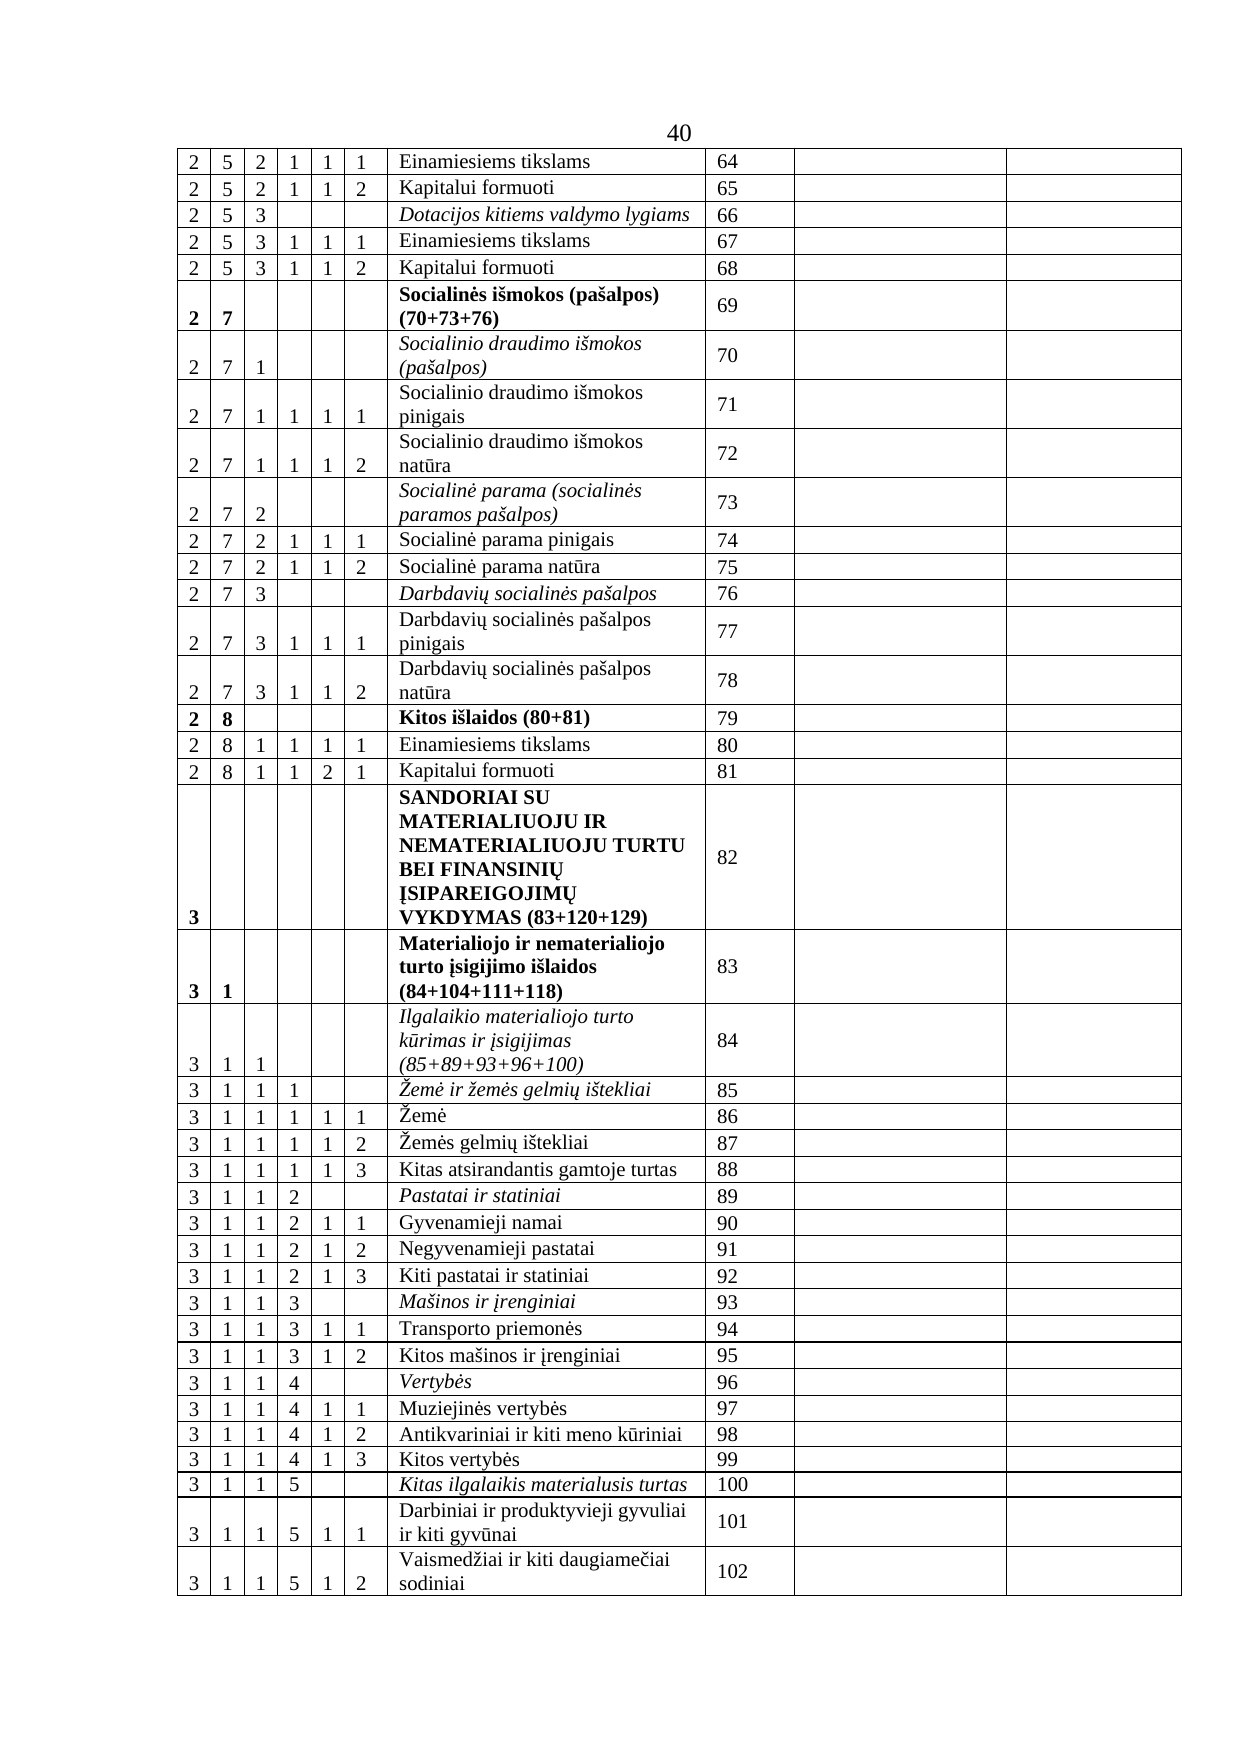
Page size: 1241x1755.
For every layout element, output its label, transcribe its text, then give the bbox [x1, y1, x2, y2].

table_cell 2 [178, 429, 210, 477]
table_cell Vaismedžiai ir kiti daugiamečiai sodiniai [388, 1547, 705, 1595]
table_cell [1007, 1396, 1181, 1421]
table_cell 1 [312, 1422, 344, 1446]
table_cell 3 [245, 255, 277, 280]
table_cell 7 [211, 331, 244, 379]
table_cell 1 [312, 554, 344, 579]
table_cell [1007, 429, 1181, 477]
table_cell 2 [245, 478, 277, 526]
table_cell [795, 1343, 1006, 1368]
table_cell [1007, 785, 1181, 929]
table_cell [1007, 1473, 1181, 1496]
table_cell 1 [211, 1369, 244, 1394]
table_cell 1 [245, 1473, 277, 1496]
table_cell 1 [312, 527, 344, 553]
table_cell 1 [211, 1498, 244, 1546]
table_cell [1007, 1447, 1181, 1471]
table_cell 3 [278, 1289, 311, 1315]
table_cell 100 [706, 1473, 794, 1496]
table_cell 1 [312, 1447, 344, 1471]
table_cell [1007, 281, 1181, 329]
table_cell 3 [178, 1104, 210, 1129]
table_cell [795, 281, 1006, 329]
table_cell [1007, 1263, 1181, 1288]
table_cell 1 [211, 1183, 244, 1209]
table_cell [278, 202, 311, 227]
table_cell Žemės gelmių ištekliai [388, 1130, 705, 1156]
table_cell [245, 281, 277, 329]
table_cell [345, 1077, 387, 1102]
table_cell 2 [345, 175, 387, 201]
table_cell 1 [312, 1316, 344, 1341]
table_cell [795, 429, 1006, 477]
table_cell 7 [211, 527, 244, 553]
table_cell 1 [278, 732, 311, 757]
table_cell [1007, 1422, 1181, 1446]
table_cell [795, 1369, 1006, 1394]
table_cell 1 [245, 1210, 277, 1235]
table_cell 2 [345, 1130, 387, 1156]
table_cell Negyvenamieji pastatai [388, 1236, 705, 1262]
table_cell [795, 607, 1006, 655]
table_cell 4 [278, 1422, 311, 1446]
table_cell 5 [211, 228, 244, 254]
table_cell [1007, 705, 1181, 731]
table_cell 3 [178, 1498, 210, 1546]
table_cell [795, 1447, 1006, 1471]
table_cell 3 [178, 1130, 210, 1156]
table_cell [1007, 1498, 1181, 1546]
table_cell 1 [245, 1396, 277, 1421]
table_cell 3 [178, 1396, 210, 1421]
table_cell 2 [178, 175, 210, 201]
table_cell [795, 580, 1006, 606]
table_cell 74 [706, 527, 794, 553]
table_cell [795, 705, 1006, 731]
table_cell 3 [178, 930, 210, 1003]
table_cell 81 [706, 759, 794, 784]
table_cell 1 [278, 1130, 311, 1156]
table_cell 3 [178, 1004, 210, 1076]
table_cell 2 [345, 1343, 387, 1368]
table_cell 1 [245, 1236, 277, 1262]
table_cell 1 [245, 759, 277, 784]
table_cell 2 [345, 1422, 387, 1446]
table_cell [1007, 331, 1181, 379]
table_cell 3 [345, 1157, 387, 1182]
table_cell [312, 478, 344, 526]
table_cell 2 [345, 1236, 387, 1262]
table_cell 1 [278, 527, 311, 553]
table_cell 2 [178, 607, 210, 655]
table_cell 1 [278, 759, 311, 784]
table_cell [1007, 1104, 1181, 1129]
table_cell 4 [278, 1396, 311, 1421]
table_cell [795, 1547, 1006, 1595]
table_cell 86 [706, 1104, 794, 1129]
table_cell [312, 930, 344, 1003]
table_cell 3 [278, 1316, 311, 1341]
table_cell 3 [178, 1183, 210, 1209]
table_cell Kitos vertybės [388, 1447, 705, 1471]
table_cell 83 [706, 930, 794, 1003]
table_cell [278, 580, 311, 606]
table_cell 1 [345, 380, 387, 428]
table_cell 1 [245, 1289, 277, 1315]
table_cell 2 [178, 255, 210, 280]
table_cell [345, 1289, 387, 1315]
table_cell 3 [178, 1077, 210, 1102]
table_cell Žemė [388, 1104, 705, 1129]
table_cell 71 [706, 380, 794, 428]
table_cell Socialinio draudimo išmokos (pašalpos) [388, 331, 705, 379]
table_cell [1007, 656, 1181, 704]
table_cell 3 [178, 1369, 210, 1394]
table_cell 5 [211, 202, 244, 227]
table_cell 3 [178, 1157, 210, 1182]
table_cell 91 [706, 1236, 794, 1262]
table_cell 1 [278, 656, 311, 704]
table_cell 84 [706, 1004, 794, 1076]
table_cell 1 [312, 656, 344, 704]
table_cell [345, 705, 387, 731]
table_cell 1 [312, 149, 344, 174]
table_cell 1 [211, 1447, 244, 1471]
table_cell 1 [312, 1547, 344, 1595]
table_cell 1 [278, 228, 311, 254]
table_cell [278, 930, 311, 1003]
table_cell 2 [178, 759, 210, 784]
table_cell 4 [278, 1447, 311, 1471]
table_cell Socialinės išmokos (pašalpos) (70+73+76) [388, 281, 705, 329]
table_cell 3 [178, 1263, 210, 1288]
table_cell [1007, 1316, 1181, 1341]
table_cell 1 [245, 1547, 277, 1595]
table_cell [1007, 580, 1181, 606]
table_cell [345, 1473, 387, 1496]
table_cell 2 [312, 759, 344, 784]
table_cell [795, 1473, 1006, 1496]
table_cell [312, 281, 344, 329]
table_cell [1007, 1157, 1181, 1182]
table_cell [795, 1183, 1006, 1209]
table_cell 94 [706, 1316, 794, 1341]
table_cell 1 [345, 607, 387, 655]
table_cell 67 [706, 228, 794, 254]
table_cell Kitas ilgalaikis materialusis turtas [388, 1473, 705, 1496]
table_cell [1007, 1369, 1181, 1394]
table_cell 7 [211, 429, 244, 477]
table_cell [795, 1004, 1006, 1076]
table_cell 7 [211, 281, 244, 329]
table_cell 1 [245, 380, 277, 428]
table_cell 76 [706, 580, 794, 606]
table_cell Socialinio draudimo išmokos natūra [388, 429, 705, 477]
table_cell 77 [706, 607, 794, 655]
table_cell [795, 149, 1006, 174]
table_cell [345, 930, 387, 1003]
table_cell 3 [178, 1547, 210, 1595]
table_cell [312, 1289, 344, 1315]
table_cell 92 [706, 1263, 794, 1288]
table_cell 1 [278, 1077, 311, 1102]
table_cell [245, 705, 277, 731]
table_cell [312, 1369, 344, 1394]
table_cell 1 [312, 1157, 344, 1182]
table_cell Žemė ir žemės gelmių ištekliai [388, 1077, 705, 1102]
table_cell Materialiojo ir nematerialiojo turto įsigijimo išlaidos (84+104+111+118) [388, 930, 705, 1003]
table_cell 3 [245, 202, 277, 227]
table_cell 1 [245, 1498, 277, 1546]
table_cell 1 [312, 1236, 344, 1262]
table_cell 1 [345, 1316, 387, 1341]
table_cell 7 [211, 380, 244, 428]
table_cell 1 [211, 1289, 244, 1315]
table_cell Ilgalaikio materialiojo turto kūrimas ir įsigijimas (85+89+93+96+100) [388, 1004, 705, 1076]
table_cell 2 [178, 228, 210, 254]
table_cell [795, 1289, 1006, 1315]
table_cell 2 [245, 175, 277, 201]
table_cell Dotacijos kitiems valdymo lygiams [388, 202, 705, 227]
table_cell 5 [211, 255, 244, 280]
table_cell 1 [345, 527, 387, 553]
table_cell 1 [312, 228, 344, 254]
table_cell Kapitalui formuoti [388, 175, 705, 201]
table_cell 1 [312, 732, 344, 757]
table_cell 80 [706, 732, 794, 757]
table_cell 1 [211, 1104, 244, 1129]
table_cell [795, 527, 1006, 553]
table_cell 1 [312, 1396, 344, 1421]
table_cell [795, 732, 1006, 757]
table_cell [795, 930, 1006, 1003]
table_cell [795, 759, 1006, 784]
table_cell [278, 1004, 311, 1076]
table_cell [795, 656, 1006, 704]
table_cell [795, 1396, 1006, 1421]
table_cell [345, 281, 387, 329]
table_cell [345, 1369, 387, 1394]
table_cell [1007, 1004, 1181, 1076]
table_cell 1 [345, 149, 387, 174]
table_cell 3 [178, 1447, 210, 1471]
table_cell 7 [211, 580, 244, 606]
table_cell [795, 380, 1006, 428]
table_cell 2 [278, 1263, 311, 1288]
table_cell [278, 281, 311, 329]
table_cell 3 [245, 607, 277, 655]
table_cell [1007, 478, 1181, 526]
table_cell 7 [211, 478, 244, 526]
table_cell 1 [278, 1157, 311, 1182]
table_cell 1 [245, 1316, 277, 1341]
table_cell 1 [312, 607, 344, 655]
table_cell 1 [345, 1498, 387, 1546]
table_cell 2 [345, 429, 387, 477]
table_cell Socialinė parama natūra [388, 554, 705, 579]
table_cell 7 [211, 656, 244, 704]
table_cell 89 [706, 1183, 794, 1209]
table_cell [245, 785, 277, 929]
table_cell 3 [245, 656, 277, 704]
table_cell [312, 1077, 344, 1102]
table_cell Socialinė parama pinigais [388, 527, 705, 553]
table_cell 1 [278, 554, 311, 579]
table_cell 97 [706, 1396, 794, 1421]
table_cell [795, 1077, 1006, 1102]
table_cell [795, 785, 1006, 929]
table_cell [312, 1004, 344, 1076]
table_cell [345, 202, 387, 227]
table_cell 2 [245, 149, 277, 174]
table_cell [345, 478, 387, 526]
table_cell [1007, 175, 1181, 201]
table_cell 1 [211, 1210, 244, 1235]
table_cell 1 [278, 607, 311, 655]
table_cell [312, 580, 344, 606]
table_cell 1 [312, 1104, 344, 1129]
table_cell 2 [278, 1236, 311, 1262]
table_cell 90 [706, 1210, 794, 1235]
table_cell [795, 1104, 1006, 1129]
table_cell 79 [706, 705, 794, 731]
table_cell 1 [345, 1210, 387, 1235]
table_cell 1 [278, 255, 311, 280]
table_cell 2 [178, 331, 210, 379]
table_cell [795, 554, 1006, 579]
table_cell Socialinio draudimo išmokos pinigais [388, 380, 705, 428]
table_cell 98 [706, 1422, 794, 1446]
table_cell [1007, 1210, 1181, 1235]
table_cell 2 [178, 527, 210, 553]
table_cell 1 [245, 1157, 277, 1182]
table_cell [1007, 759, 1181, 784]
table_cell [795, 331, 1006, 379]
table_cell 75 [706, 554, 794, 579]
table_cell 78 [706, 656, 794, 704]
table_cell 3 [345, 1263, 387, 1288]
table_cell 1 [312, 380, 344, 428]
table_cell 7 [211, 607, 244, 655]
table_cell 1 [278, 380, 311, 428]
table_cell [1007, 1236, 1181, 1262]
table_cell Kitas atsirandantis gamtoje turtas [388, 1157, 705, 1182]
table_cell [795, 478, 1006, 526]
table_cell 1 [278, 175, 311, 201]
table_cell [1007, 202, 1181, 227]
table_cell [345, 785, 387, 929]
table_cell [1007, 1547, 1181, 1595]
table_cell [795, 1422, 1006, 1446]
table_cell 69 [706, 281, 794, 329]
table_cell 2 [178, 478, 210, 526]
table_cell Kiti pastatai ir statiniai [388, 1263, 705, 1288]
table_cell [1007, 1077, 1181, 1102]
table_cell Kapitalui formuoti [388, 759, 705, 784]
table_cell [1007, 149, 1181, 174]
table_cell 72 [706, 429, 794, 477]
table_cell [345, 1183, 387, 1209]
table_cell 8 [211, 732, 244, 757]
table_cell 2 [345, 554, 387, 579]
table_cell 2 [178, 656, 210, 704]
table_cell 3 [278, 1343, 311, 1368]
table_cell SANDORIAI SU MATERIALIUOJU IR NEMATERIALIUOJU TURTU BEI FINANSINIŲ ĮSIPAREIGOJIMŲ VYKDYMAS (83+120+129) [388, 785, 705, 929]
table_cell Kitos mašinos ir įrenginiai [388, 1343, 705, 1368]
table_cell [795, 1263, 1006, 1288]
table_cell Darbdavių socialinės pašalpos [388, 580, 705, 606]
table_cell 3 [178, 1316, 210, 1341]
table_cell 1 [245, 331, 277, 379]
table_cell 2 [345, 656, 387, 704]
table_cell [312, 202, 344, 227]
table_cell 5 [211, 175, 244, 201]
table_cell 87 [706, 1130, 794, 1156]
table_cell 73 [706, 478, 794, 526]
table_cell [345, 580, 387, 606]
table_cell 5 [278, 1473, 311, 1496]
table_cell [1007, 607, 1181, 655]
table_cell 1 [245, 1447, 277, 1471]
table_cell 1 [312, 175, 344, 201]
table_cell [1007, 527, 1181, 553]
table_cell [795, 255, 1006, 280]
table_cell Darbiniai ir produktyvieji gyvuliai ir kiti gyvūnai [388, 1498, 705, 1546]
table_cell 1 [211, 1422, 244, 1446]
table_cell 3 [178, 1422, 210, 1446]
table_cell 1 [211, 1547, 244, 1595]
table_cell 1 [245, 1369, 277, 1394]
table_cell 2 [178, 732, 210, 757]
table_cell [795, 228, 1006, 254]
table_cell [795, 1236, 1006, 1262]
table_cell 8 [211, 705, 244, 731]
table_cell [795, 202, 1006, 227]
table_cell [211, 785, 244, 929]
table_cell 3 [245, 580, 277, 606]
table_cell [1007, 1289, 1181, 1315]
table_cell 1 [245, 1077, 277, 1102]
table_cell [278, 785, 311, 929]
table_cell [1007, 1183, 1181, 1209]
table_cell 3 [178, 785, 210, 929]
table_cell 101 [706, 1498, 794, 1546]
table_cell [1007, 732, 1181, 757]
table_cell 1 [345, 228, 387, 254]
table_cell Gyvenamieji namai [388, 1210, 705, 1235]
table_cell 1 [211, 1263, 244, 1288]
table_cell 3 [178, 1289, 210, 1315]
table_cell 3 [178, 1210, 210, 1235]
table_cell 1 [312, 1498, 344, 1546]
table_cell 8 [211, 759, 244, 784]
table_cell Kapitalui formuoti [388, 255, 705, 280]
table_cell 1 [245, 1104, 277, 1129]
table_cell 5 [278, 1498, 311, 1546]
table_cell [245, 930, 277, 1003]
table_cell 1 [211, 930, 244, 1003]
table_cell [795, 175, 1006, 201]
table_cell 1 [345, 759, 387, 784]
table_cell 1 [245, 1343, 277, 1368]
table_cell 66 [706, 202, 794, 227]
table_cell 64 [706, 149, 794, 174]
table_cell [312, 785, 344, 929]
table_cell 93 [706, 1289, 794, 1315]
table_cell 2 [245, 527, 277, 553]
table_cell 1 [312, 429, 344, 477]
table_cell Vertybės [388, 1369, 705, 1394]
table_cell Einamiesiems tikslams [388, 228, 705, 254]
table_cell 2 [178, 580, 210, 606]
table_cell 1 [245, 1263, 277, 1288]
table_cell 99 [706, 1447, 794, 1471]
table_cell 102 [706, 1547, 794, 1595]
table_cell 68 [706, 255, 794, 280]
table_cell 2 [178, 554, 210, 579]
table_cell 1 [312, 255, 344, 280]
table_cell [312, 1473, 344, 1496]
table_cell 65 [706, 175, 794, 201]
table_cell 3 [178, 1343, 210, 1368]
table_cell Mašinos ir įrenginiai [388, 1289, 705, 1315]
table_cell 1 [245, 1183, 277, 1209]
table_cell 1 [211, 1316, 244, 1341]
table_cell [345, 1004, 387, 1076]
table_cell 1 [312, 1130, 344, 1156]
table_cell [795, 1210, 1006, 1235]
table_cell 96 [706, 1369, 794, 1394]
table_cell 1 [211, 1077, 244, 1102]
table_cell 82 [706, 785, 794, 929]
table_cell [1007, 1343, 1181, 1368]
table_cell Transporto priemonės [388, 1316, 705, 1341]
table_cell [795, 1130, 1006, 1156]
table_cell 1 [211, 1343, 244, 1368]
table_cell 3 [178, 1236, 210, 1262]
table_cell 1 [211, 1236, 244, 1262]
table_cell Darbdavių socialinės pašalpos pinigais [388, 607, 705, 655]
table_cell Socialinė parama (socialinės paramos pašalpos) [388, 478, 705, 526]
table_cell 3 [178, 1473, 210, 1496]
table_cell 1 [245, 1004, 277, 1076]
table_cell Einamiesiems tikslams [388, 732, 705, 757]
table_cell 85 [706, 1077, 794, 1102]
table_cell [278, 705, 311, 731]
table_cell 2 [178, 149, 210, 174]
table_cell 1 [211, 1473, 244, 1496]
table_cell 2 [245, 554, 277, 579]
table_cell 88 [706, 1157, 794, 1182]
table_cell [795, 1316, 1006, 1341]
table_cell 2 [178, 705, 210, 731]
table_cell [1007, 554, 1181, 579]
table_cell 1 [245, 1422, 277, 1446]
table_cell 2 [178, 281, 210, 329]
table_cell [1007, 255, 1181, 280]
table_cell Kitos išlaidos (80+81) [388, 705, 705, 731]
table_cell Einamiesiems tikslams [388, 149, 705, 174]
table_cell 1 [245, 429, 277, 477]
table_cell 1 [278, 149, 311, 174]
table_cell Antikvariniai ir kiti meno kūriniai [388, 1422, 705, 1446]
table_cell [312, 1183, 344, 1209]
table_cell 1 [312, 1343, 344, 1368]
table_cell 1 [211, 1130, 244, 1156]
table_cell [795, 1498, 1006, 1546]
table_cell Muziejinės vertybės [388, 1396, 705, 1421]
table_cell [312, 331, 344, 379]
table_cell [345, 331, 387, 379]
table_cell [795, 1157, 1006, 1182]
table_cell 70 [706, 331, 794, 379]
table_cell 2 [345, 1547, 387, 1595]
table_cell 1 [345, 1104, 387, 1129]
table_cell 1 [312, 1210, 344, 1235]
table_cell Pastatai ir statiniai [388, 1183, 705, 1209]
table_cell 3 [245, 228, 277, 254]
table_cell 95 [706, 1343, 794, 1368]
table_cell [1007, 380, 1181, 428]
table_cell 1 [245, 1130, 277, 1156]
table_cell [278, 478, 311, 526]
table_cell 1 [345, 732, 387, 757]
table_cell 2 [278, 1183, 311, 1209]
table_cell 1 [278, 1104, 311, 1129]
table_cell 1 [211, 1396, 244, 1421]
table_cell 5 [278, 1547, 311, 1595]
table_cell [1007, 1130, 1181, 1156]
table_cell [278, 331, 311, 379]
table_cell 1 [211, 1004, 244, 1076]
table_cell 1 [312, 1263, 344, 1288]
table_cell 1 [278, 429, 311, 477]
table_cell 1 [345, 1396, 387, 1421]
table_cell 2 [178, 380, 210, 428]
table_cell 2 [178, 202, 210, 227]
table_cell 1 [245, 732, 277, 757]
table_cell 2 [278, 1210, 311, 1235]
table_cell [1007, 930, 1181, 1003]
table_cell Darbdavių socialinės pašalpos natūra [388, 656, 705, 704]
table_cell [312, 705, 344, 731]
table_cell 4 [278, 1369, 311, 1394]
table_cell 3 [345, 1447, 387, 1471]
table_cell 7 [211, 554, 244, 579]
table_cell 5 [211, 149, 244, 174]
table_cell [1007, 228, 1181, 254]
table_cell 1 [211, 1157, 244, 1182]
table_cell 2 [345, 255, 387, 280]
